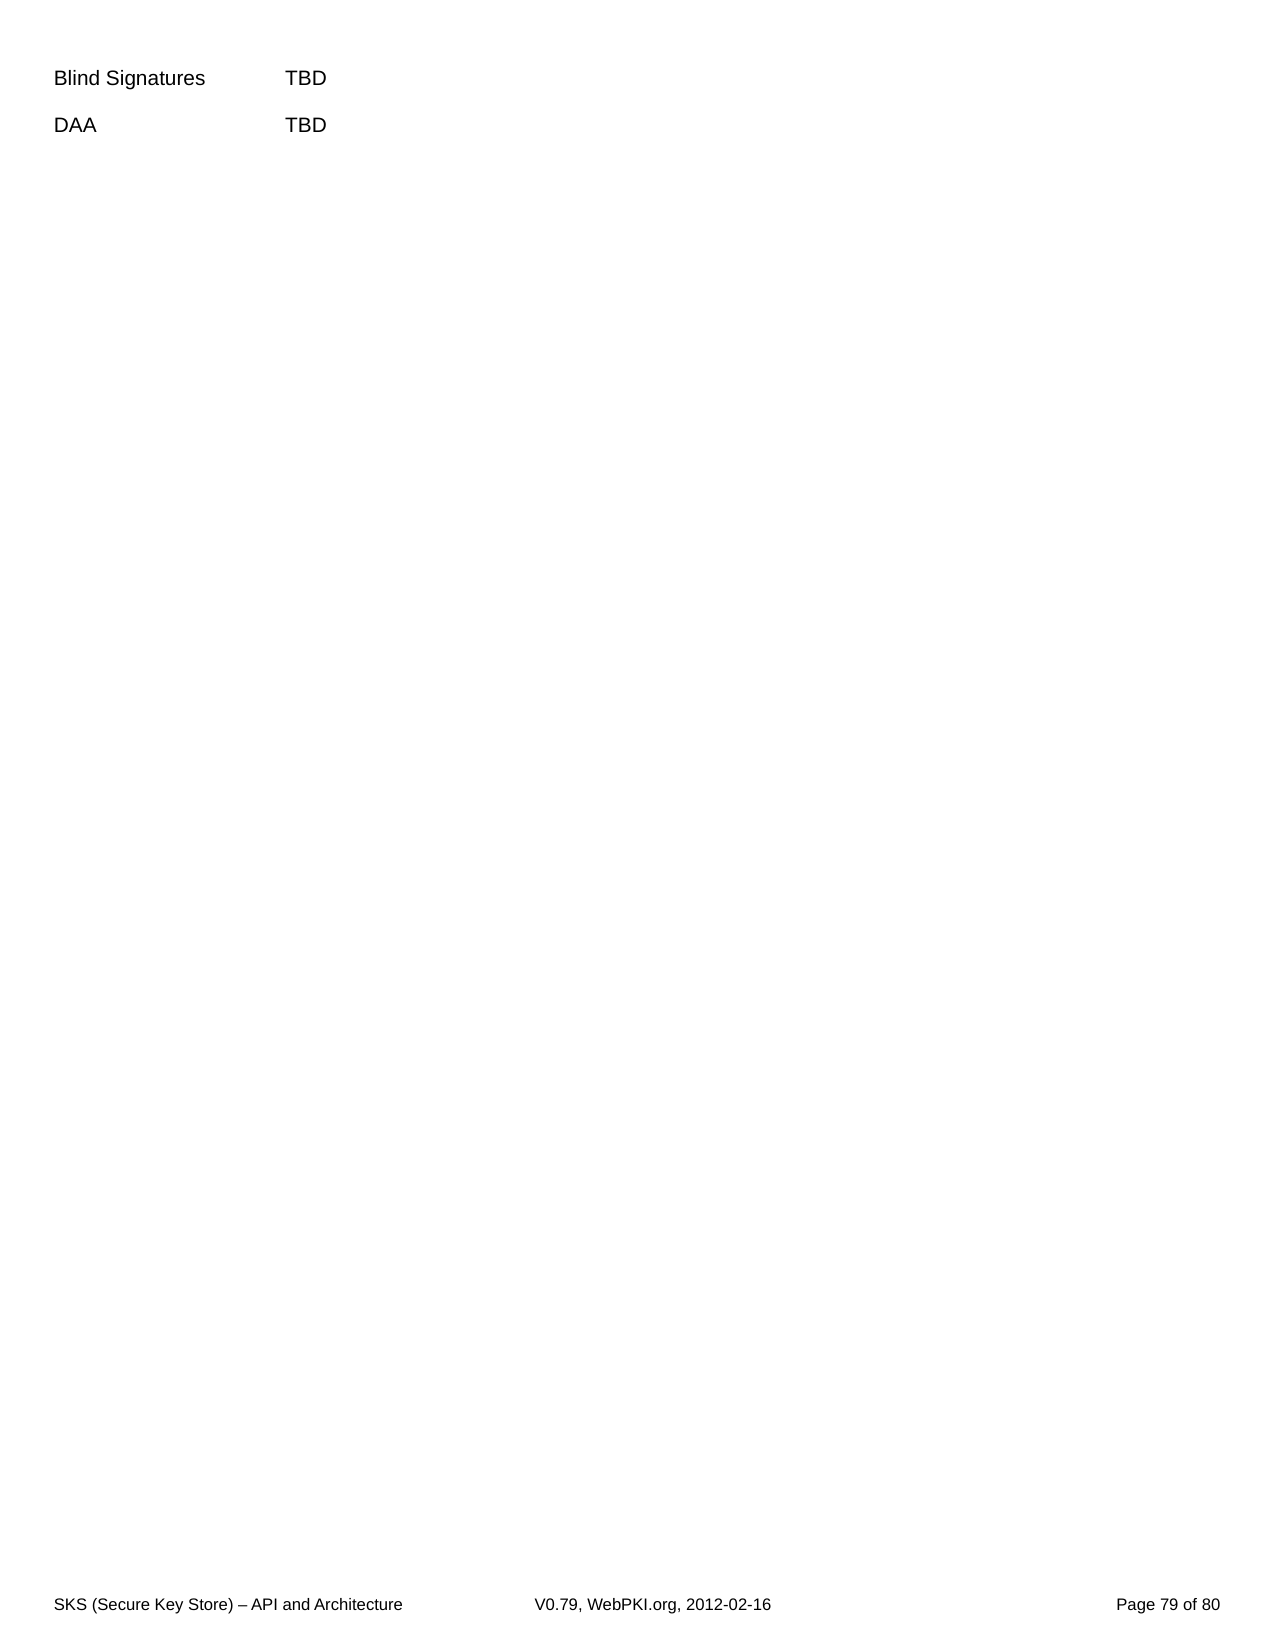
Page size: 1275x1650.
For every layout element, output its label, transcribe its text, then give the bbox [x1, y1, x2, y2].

table_cell DAA [54, 113, 285, 161]
table_cell TBD [285, 113, 1221, 161]
table_cell TBD [285, 66, 1221, 113]
table_cell Blind Signatures [54, 66, 285, 113]
